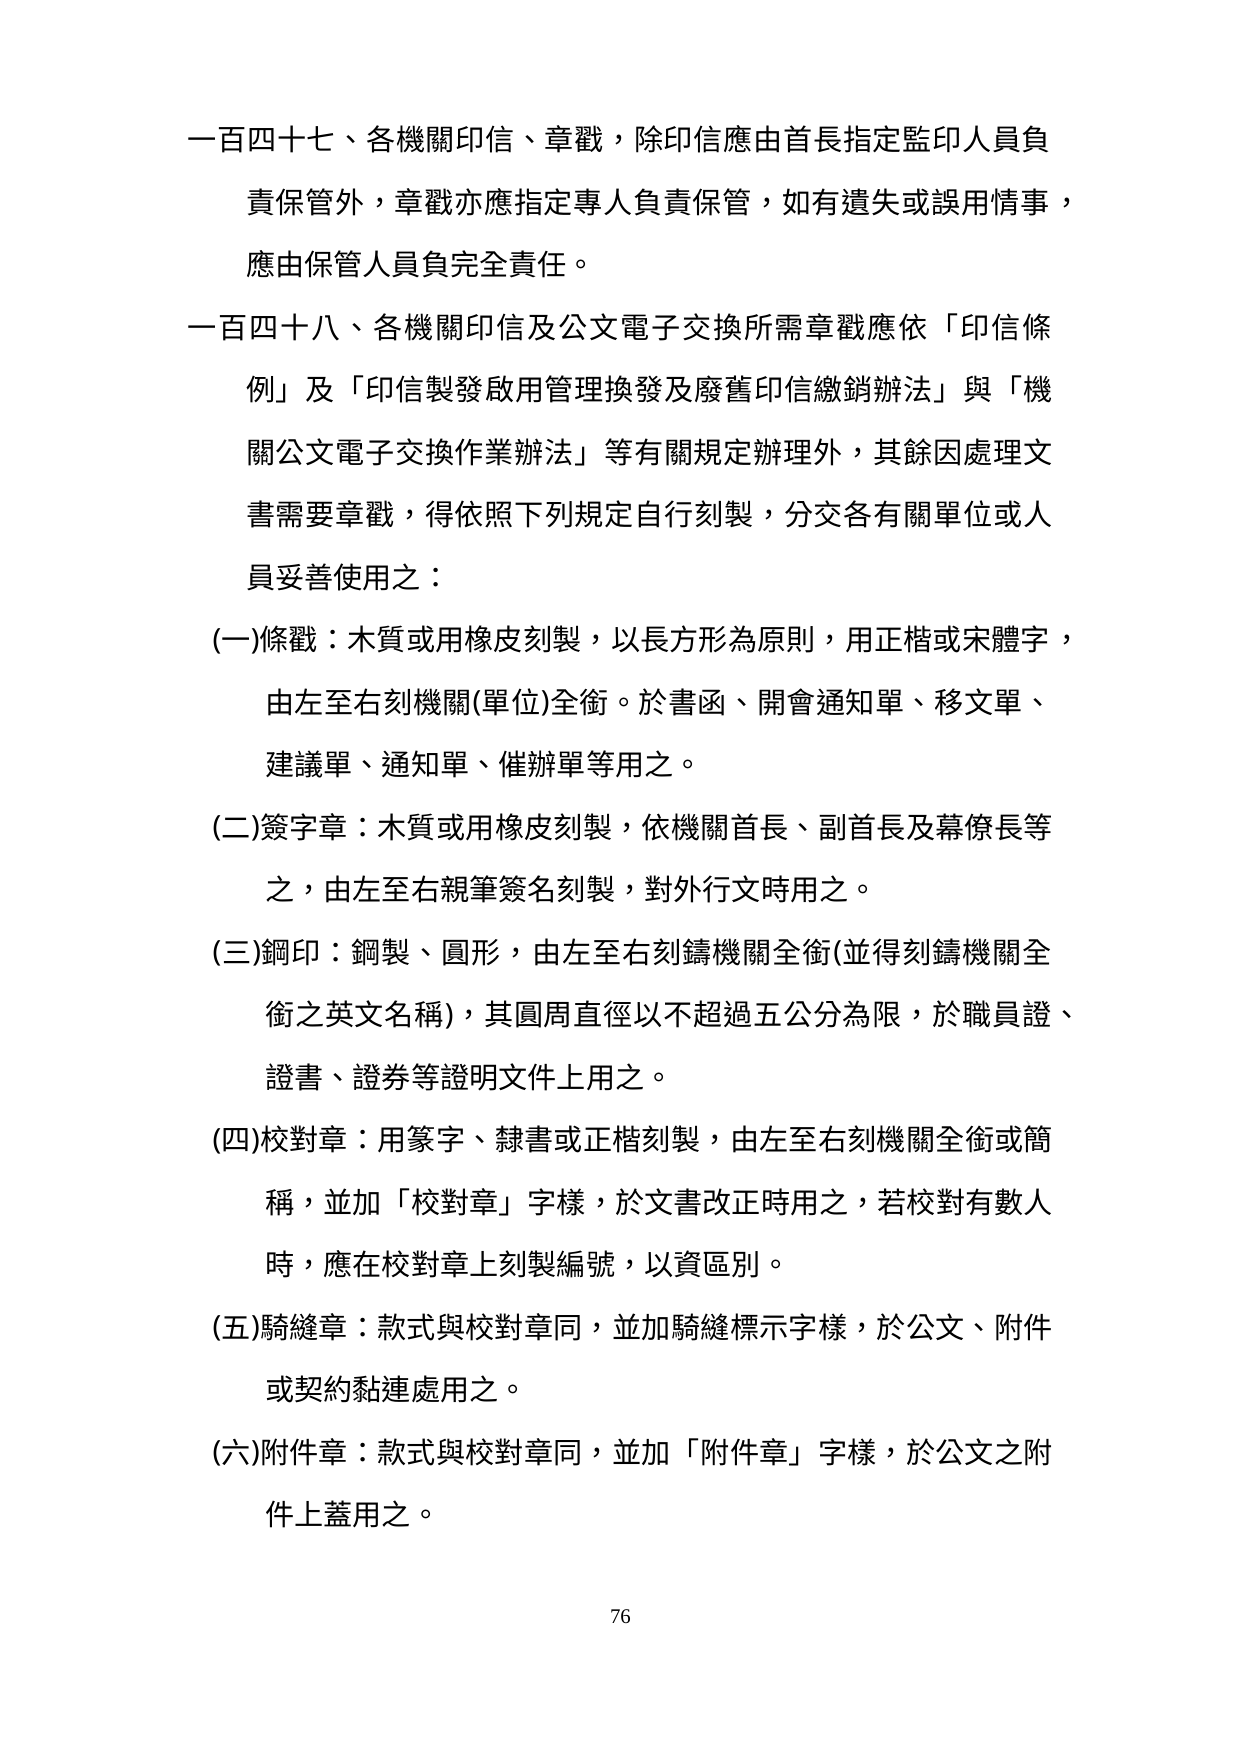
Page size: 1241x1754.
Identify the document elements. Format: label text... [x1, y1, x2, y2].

text (一)條戳：木質或用橡皮刻製，以長方形為原則，用正楷或宋體字，由左至右刻機關(單位)全銜。於書函、開會通知單、移文單、建議單、通知單、催辦單等用之。 [212, 596, 1053, 784]
text (三)鋼印：鋼製、圓形，由左至右刻鑄機關全銜(並得刻鑄機關全銜之英文名稱)，其圓周直徑以不超過五公分為限，於職員證、證書、證券等證明文件上用之。 [212, 909, 1053, 1096]
text (六)附件章：款式與校對章同，並加「附件章」字樣，於公文之附件上蓋用之。 [212, 1409, 1053, 1534]
text 一百四十七、各機關印信、章戳，除印信應由首長指定監印人員負責保管外，章戳亦應指定專人負責保管，如有遺失或誤用情事，應由保管人員負完全責任。 [187, 96, 1053, 284]
text (四)校對章：用篆字、隸書或正楷刻製，由左至右刻機關全銜或簡稱，並加「校對章」字樣，於文書改正時用之，若校對有數人時，應在校對章上刻製編號，以資區別。 [212, 1096, 1053, 1284]
text 一百四十八、各機關印信及公文電子交換所需章戳應依「印信條例」及「印信製發啟用管理換發及廢舊印信繳銷辦法」與「機關公文電子交換作業辦法」等有關規定辦理外，其餘因處理文書需要章戳，得依照下列規定自行刻製，分交各有關單位或人員妥善使用之： [187, 284, 1053, 596]
text (五)騎縫章：款式與校對章同，並加騎縫標示字樣，於公文、附件或契約黏連處用之。 [212, 1284, 1053, 1409]
text (二)簽字章：木質或用橡皮刻製，依機關首長、副首長及幕僚長等之，由左至右親筆簽名刻製，對外行文時用之。 [212, 784, 1053, 909]
